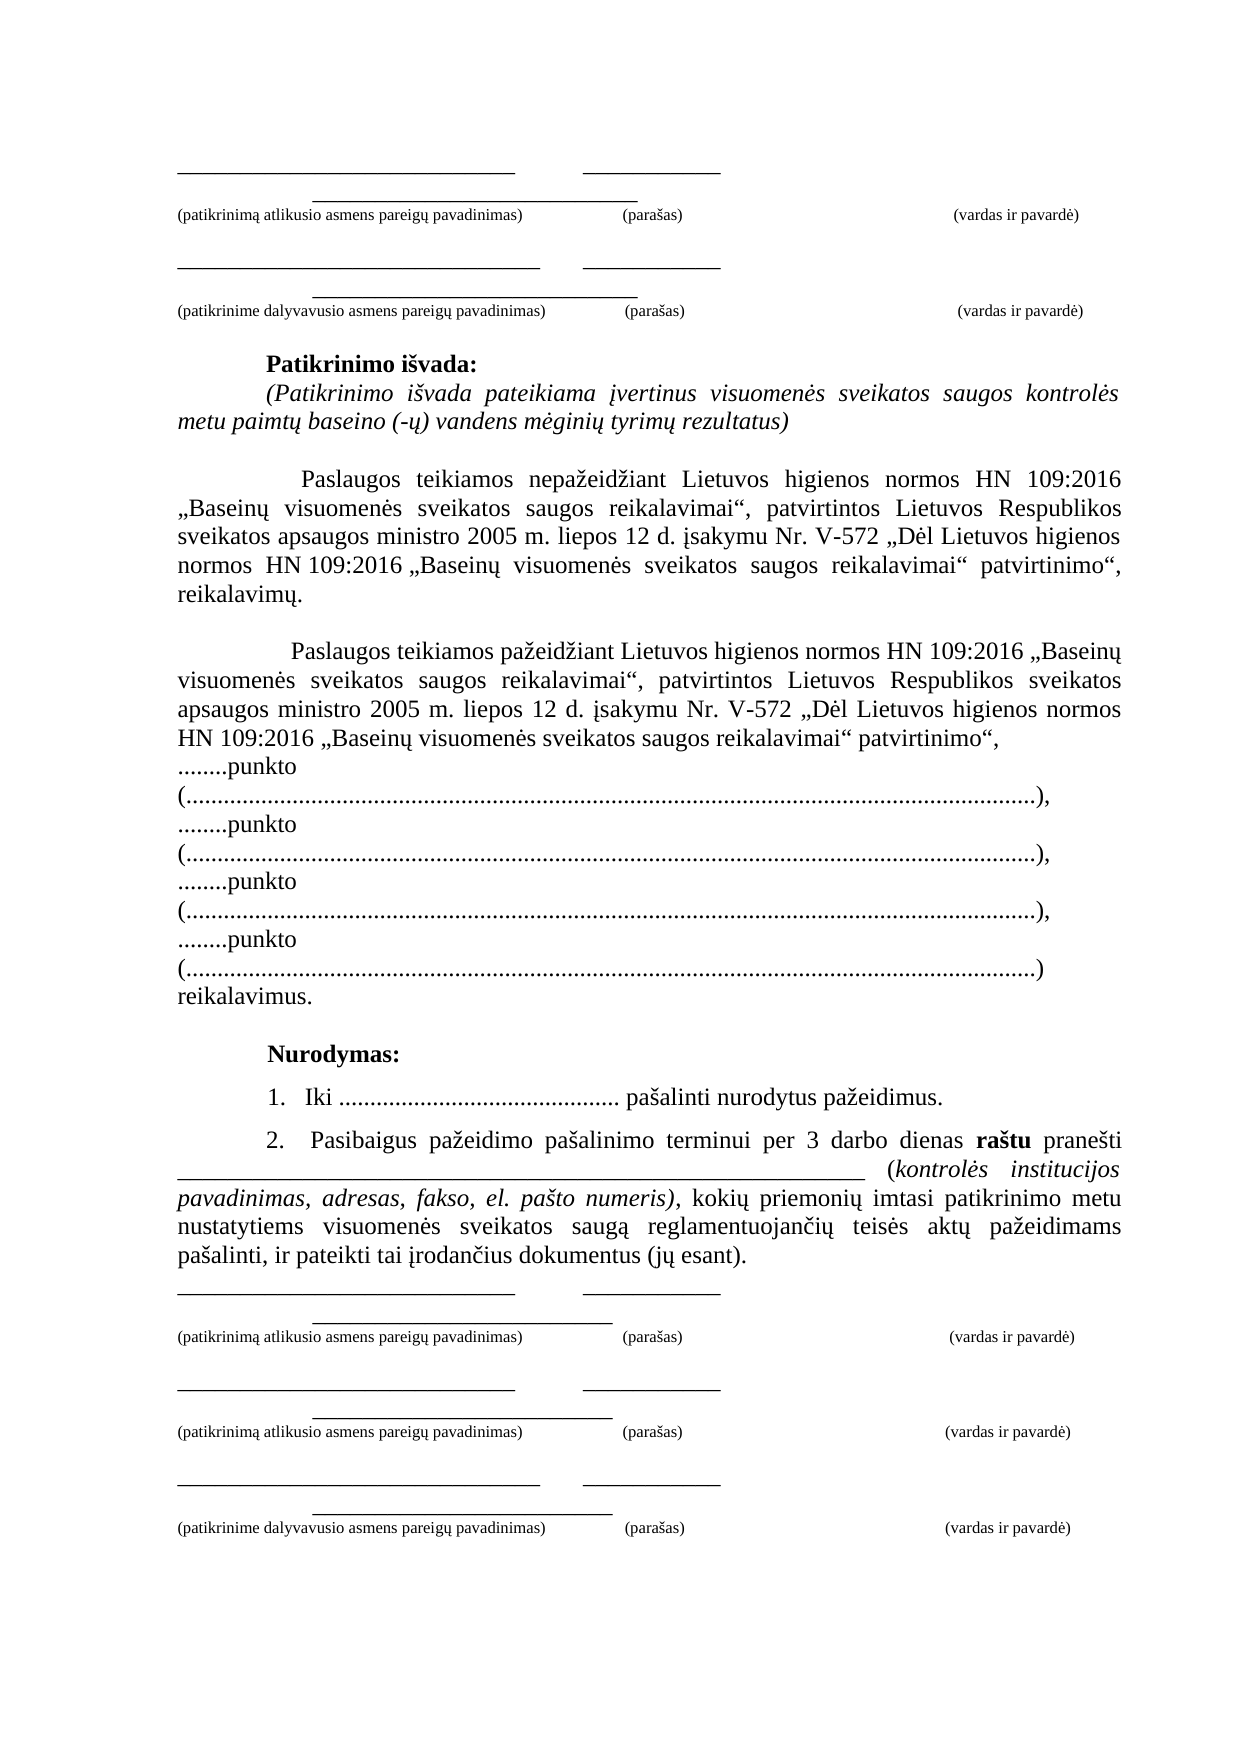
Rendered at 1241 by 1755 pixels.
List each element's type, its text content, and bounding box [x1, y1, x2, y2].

text ___________________________ ___________ __________________________ [177, 148, 1122, 205]
text 2. Pasibaigus pažeidimo pašalinimo terminui per 3 darbo dienas raštu pranešti _______________________________________________________ (kontrolės institucijos pavadinimas, adresas, fakso, el. pašto numeris), kokių priemonių imtasi patikrinimo metu nustatytiems visuomenės sveikatos saugą reglamentuojančių teisės aktų pažeidimams pašalinti, ir pateikti tai įrodančius dokumentus (jų esant). [177, 1125, 1122, 1269]
text (patikrinimą atlikusio asmens pareigų pavadinimas) (parašas) (vardas ir pavardė) [177, 205, 1122, 224]
text  Paslaugos teikiamos nepažeidžiant Lietuvos higienos normos HN 109:2016 „Baseinų visuomenės sveikatos saugos reikalavimai“, patvirtintos Lietuvos Respublikos sveikatos apsaugos ministro 2005 m. liepos 12 d. įsakymu Nr. V-572 „Dėl Lietuvos higienos normos HN 109:2016 „Baseinų visuomenės sveikatos saugos reikalavimai“ patvirtinimo“, reikalavimų. [177, 464, 1122, 608]
text (Patikrinimo išvada pateikiama įvertinus visuomenės sveikatos saugos kontrolės metu paimtų baseino (-ų) vandens mėginių tyrimų rezultatus) [177, 378, 1122, 435]
text (patikrinimą atlikusio asmens pareigų pavadinimas) (parašas) (vardas ir pavardė) [177, 1422, 1122, 1441]
text ___________________________ ___________ ________________________ [177, 1365, 1122, 1422]
text ........punkto (........................................................................................................................................) reikalavimus. [177, 924, 1122, 1010]
text _____________________________ ___________ ________________________ [177, 1461, 1122, 1518]
text Patikrinimo išvada: [177, 349, 1122, 378]
text ___________________________ ___________ ________________________ [177, 1269, 1122, 1326]
text (patikrinimą atlikusio asmens pareigų pavadinimas) (parašas) (vardas ir pavardė) [177, 1326, 1122, 1346]
text Nurodymas: [177, 1039, 1122, 1068]
text  Paslaugos teikiamos pažeidžiant Lietuvos higienos normos HN 109:2016 „Baseinų visuomenės sveikatos saugos reikalavimai“, patvirtintos Lietuvos Respublikos sveikatos apsaugos ministro 2005 m. liepos 12 d. įsakymu Nr. V-572 „Dėl Lietuvos higienos normos HN 109:2016 „Baseinų visuomenės sveikatos saugos reikalavimai“ patvirtinimo“, [177, 636, 1122, 751]
text ........punkto (........................................................................................................................................), [177, 809, 1122, 866]
text _____________________________ ___________ __________________________ [177, 243, 1122, 301]
text 1. Iki ............................................. pašalinti nurodytus pažeidimus. [267, 1082, 1122, 1111]
text ........punkto (........................................................................................................................................), [177, 866, 1122, 924]
text ........punkto (........................................................................................................................................), [177, 751, 1122, 809]
text (patikrinime dalyvavusio asmens pareigų pavadinimas) (parašas) (vardas ir pavardė) [177, 301, 1122, 320]
text (patikrinime dalyvavusio asmens pareigų pavadinimas) (parašas) (vardas ir pavardė) [177, 1518, 1122, 1537]
